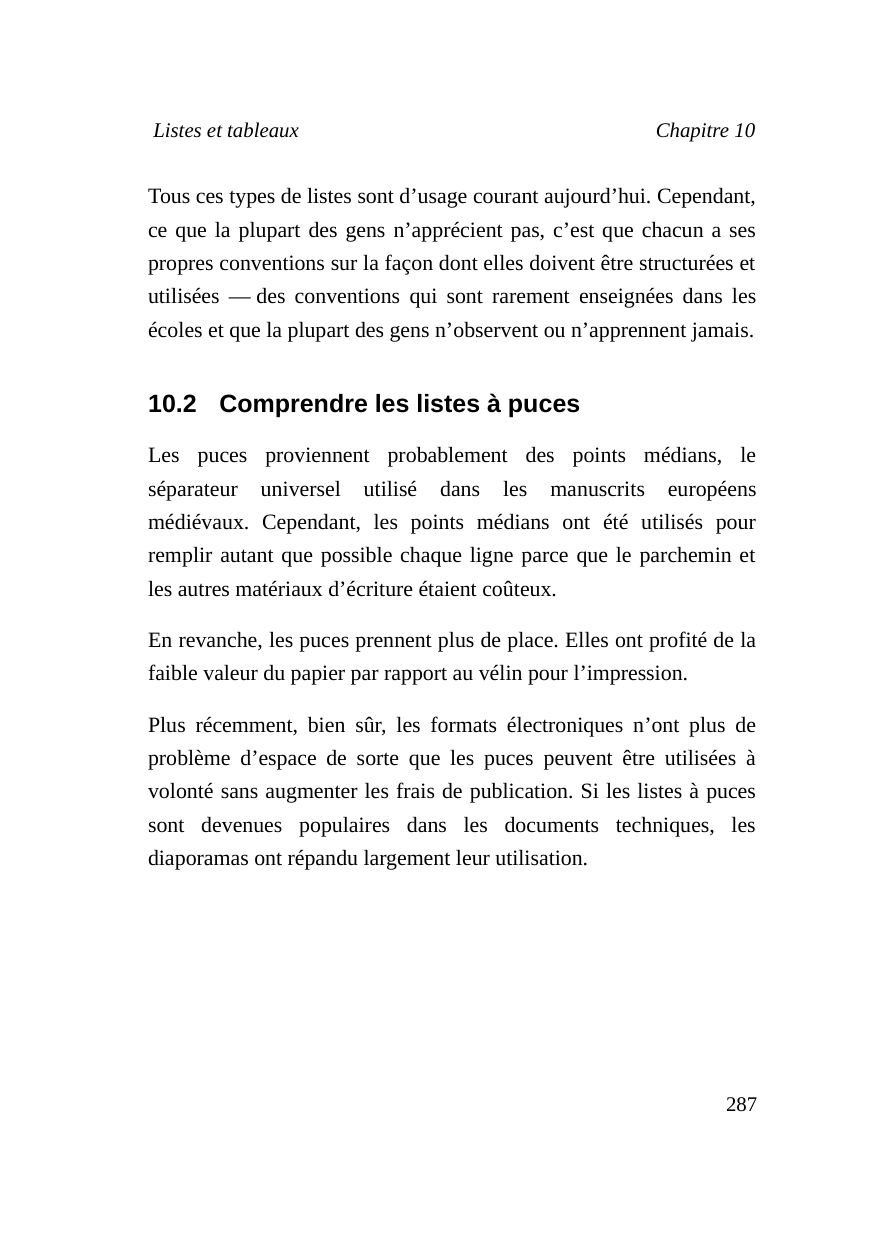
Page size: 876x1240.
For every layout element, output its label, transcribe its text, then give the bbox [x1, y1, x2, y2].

text En revanche, les puces prennent plus de place. Elles ont profité de la faible valeur du papier par rapport au vélin pour l’impression. [148, 621, 757, 687]
text Les puces proviennent probablement des points médians, le séparateur universel utilisé dans les manuscrits européens médiévaux. Cependant, les points médians ont été utilisés pour remplir autant que possible chaque ligne parce que le parchemin et les autres matériaux d’écriture étaient coûteux. [148, 436, 757, 603]
subtitle Comprendre les listes à puces [148, 386, 757, 419]
text Tous ces types de listes sont d’usage courant aujourd’hui. Cependant, ce que la plupart des gens n’apprécient pas, c’est que chacun a ses propres conventions sur la façon dont elles doivent être structurées et utilisées — des conventions qui sont rarement enseignées dans les écoles et que la plupart des gens n’observent ou n’apprennent jamais. [148, 177, 757, 344]
text Plus récemment, bien sûr, les formats électroniques n’ont plus de problème d’espace de sorte que les puces peuvent être utilisées à volonté sans augmenter les frais de publication. Si les listes à puces sont devenues populaires dans les documents techniques, les diaporamas ont répandu largement leur utilisation. [148, 705, 757, 872]
